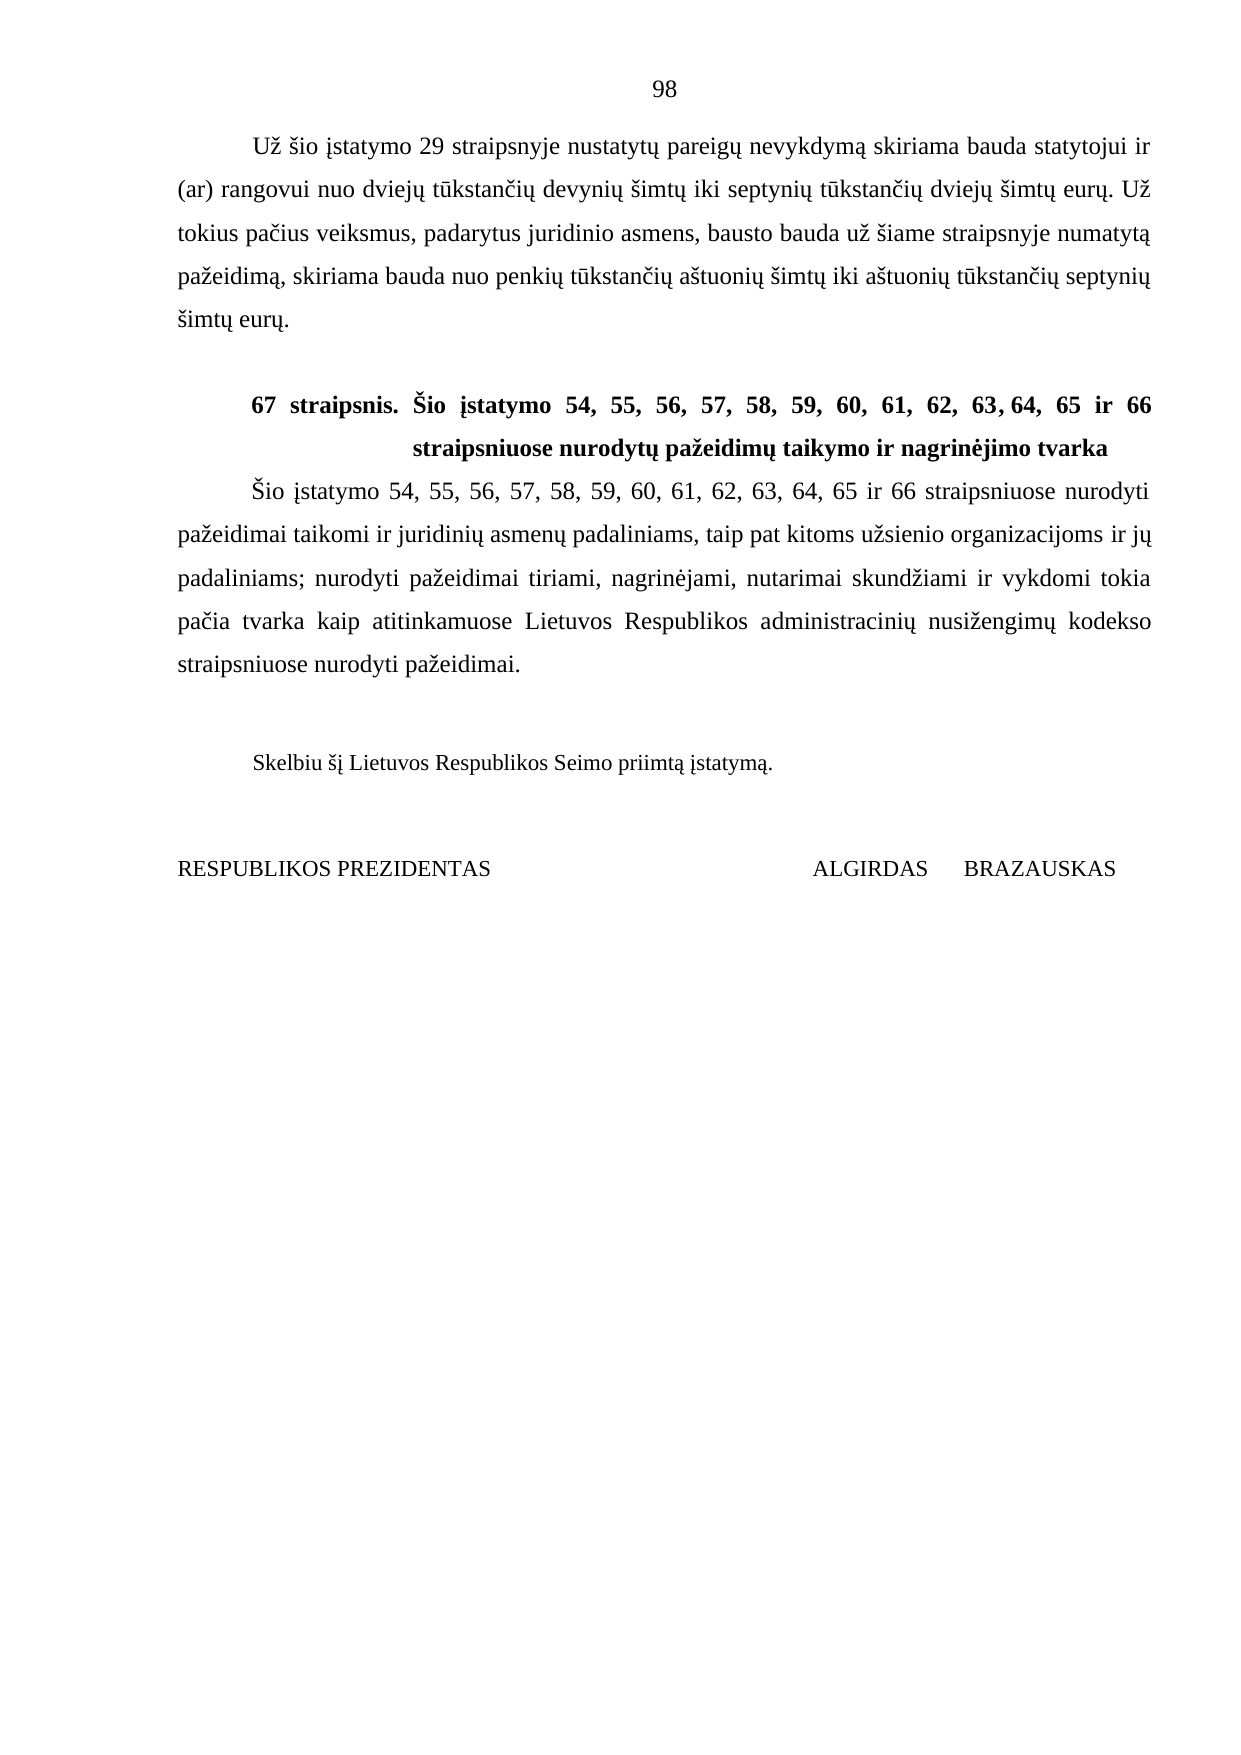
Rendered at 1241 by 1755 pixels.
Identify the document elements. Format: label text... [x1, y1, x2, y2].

text Šio įstatymo 54, 55, 56, 57, 58, 59, 60, 61, 62, 63, 64, 65 ir 66 straipsniuose nurodyti pažeidimai taikomi ir juridinių asmenų padaliniams, taip pat kitoms užsienio organizacijoms ir jų padaliniams; nurodyti pažeidimai tiriami, nagrinėjami, nutarimai skundžiami ir vykdomi tokia pačia tvarka kaip atitinkamuose Lietuvos Respublikos administracinių nusižengimų kodekso straipsniuose nurodyti pažeidimai. [177, 476, 1152, 678]
text Skelbiu šį Lietuvos Respublikos Seimo priimtą įstatymą. [177, 749, 1152, 776]
text Už šio įstatymo 29 straipsnyje nustatytų pareigų nevykdymą skiriama bauda statytojui ir (ar) rangovui nuo dviejų tūkstančių devynių šimtų iki septynių tūkstančių dviejų šimtų eurų. Už tokius pačius veiksmus, padarytus juridinio asmens, bausto bauda už šiame straipsnyje numatytą pažeidimą, skiriama bauda nuo penkių tūkstančių aštuonių šimtų iki aštuonių tūkstančių septynių šimtų eurų. [177, 131, 1152, 333]
text 67 straipsnis. Šio įstatymo 54, 55, 56, 57, 58, 59, 60, 61, 62, 63, 64, 65 ir 66 straipsniuose nurodytų pažeidimų taikymo ir nagrinėjimo tvarka [251, 390, 1152, 462]
text RESPUBLIKOS PREZIDENTAS ALGIRDAS BRAZAUSKAS [177, 855, 1152, 910]
